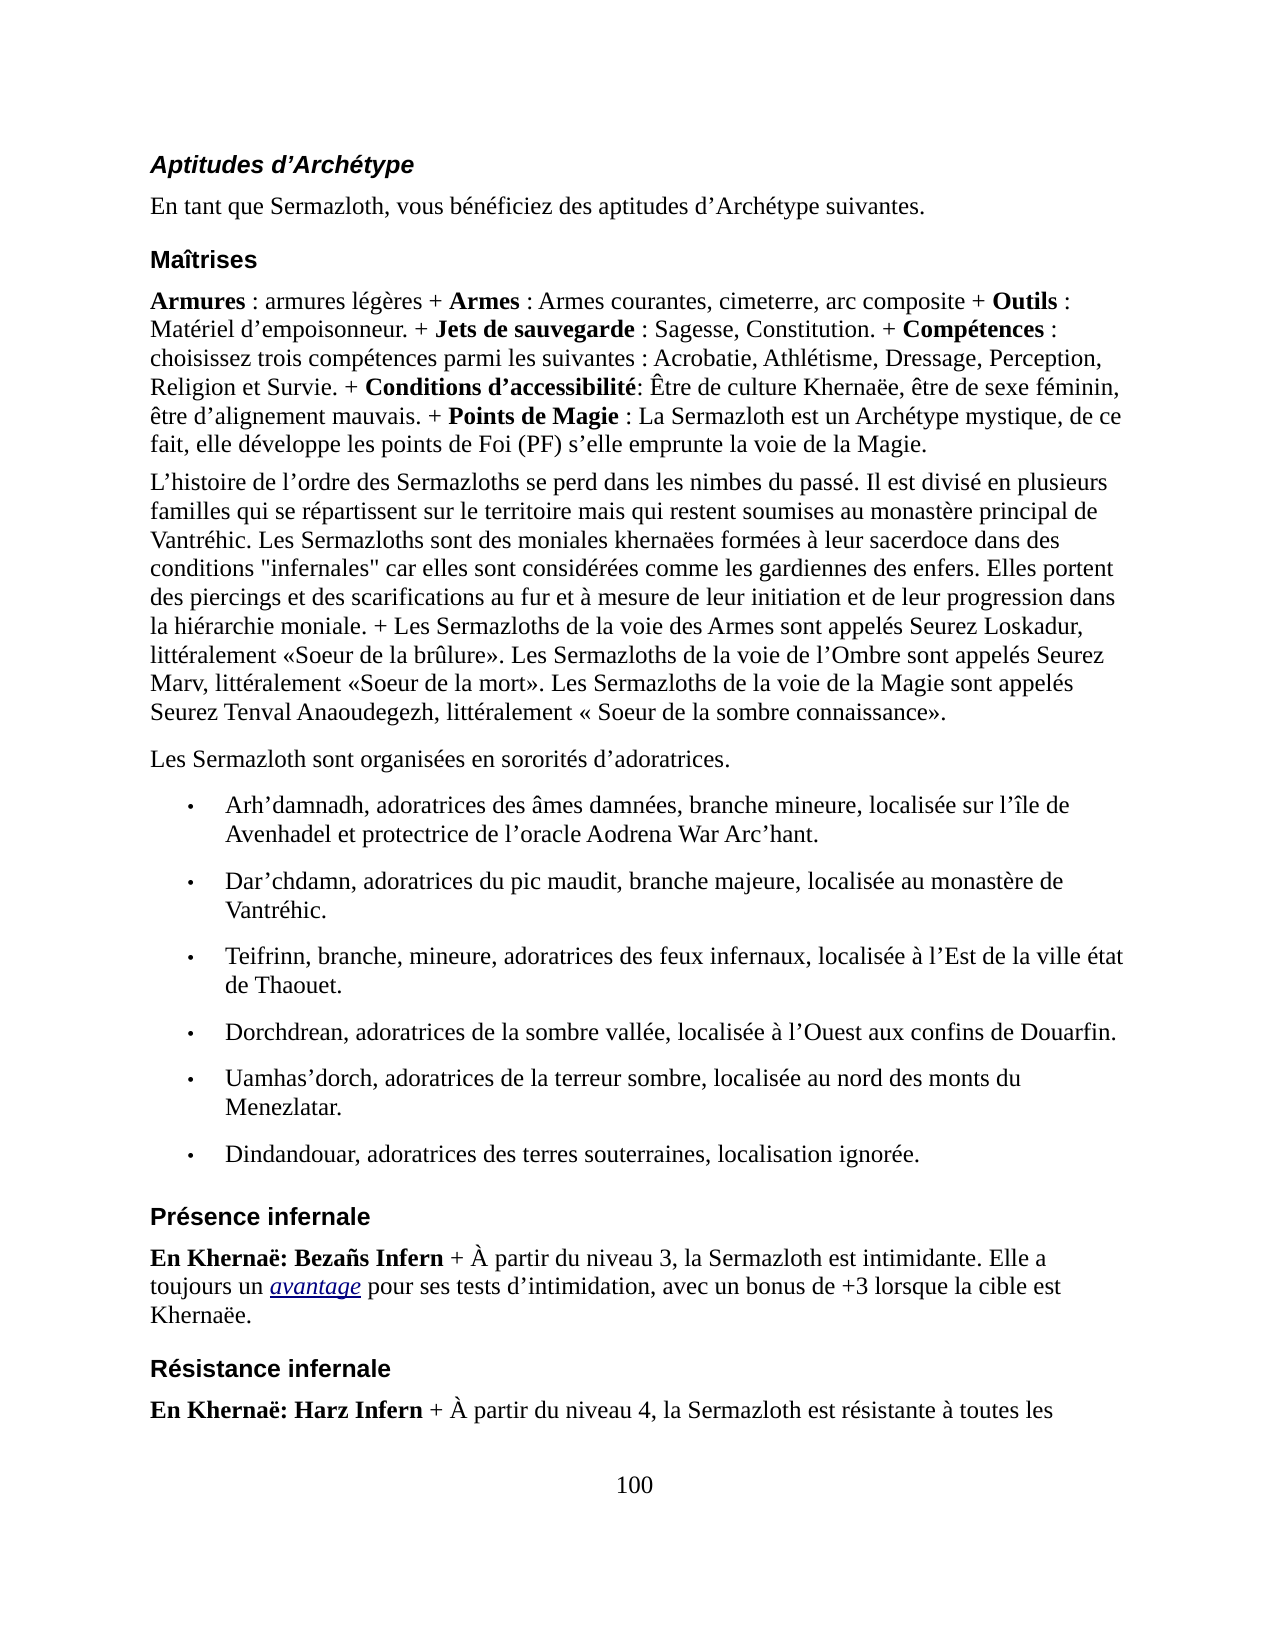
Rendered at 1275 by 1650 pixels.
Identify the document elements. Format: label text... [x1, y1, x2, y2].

list Arh’damnadh, adoratrices des âmes damnées, branche mineure, localisée sur l’île de Avenhadel et protectrice de l’oracle Aodrena War Arc’hant. [187, 791, 1125, 848]
list Dorchdrean, adoratrices de la sombre vallée, localisée à l’Ouest aux confins de Douarfin. [187, 1017, 1125, 1046]
subtitle Maîtrises [150, 245, 1125, 273]
subtitle Présence infernale [150, 1202, 1125, 1230]
text En Khernaë: Harz Infern + À partir du niveau 4, la Sermazloth est résistante à toutes les [150, 1395, 1125, 1424]
text L’histoire de l’ordre des Sermazloths se perd dans les nimbes du passé. Il est divisé en plusieurs familles qui se répartissent sur le territoire mais qui restent soumises au monastère principal de Vantréhic. Les Sermazloths sont des moniales khernaëes formées à leur sacerdoce dans des conditions "infernales" car elles sont considérées comme les gardiennes des enfers. Elles portent des piercings et des scarifications au fur et à mesure de leur initiation et de leur progression dans la hiérarchie moniale. + Les Sermazloths de la voie des Armes sont appelés Seurez Loskadur, littéralement «Soeur de la brûlure». Les Sermazloths de la voie de l’Ombre sont appelés Seurez Marv, littéralement «Soeur de la mort». Les Sermazloths de la voie de la Magie sont appelés Seurez Tenval Anaoudegezh, littéralement « Soeur de la sombre connaissance». [150, 467, 1125, 726]
text Les Sermazloth sont organisées en sororités d’adoratrices. [150, 744, 1125, 773]
list Dar’chdamn, adoratrices du pic maudit, branche majeure, localisée au monastère de Vantréhic. [187, 866, 1125, 923]
subtitle Résistance infernale [150, 1354, 1125, 1382]
list Teifrinn, branche, mineure, adoratrices des feux infernaux, localisée à l’Est de la ville état de Thaouet. [187, 941, 1125, 999]
subtitle Aptitudes d’Archétype [150, 150, 1125, 178]
text En tant que Sermazloth, vous bénéficiez des aptitudes d’Archétype suivantes. [150, 191, 1125, 220]
text En Khernaë: Bezañs Infern + À partir du niveau 3, la Sermazloth est intimidante. Elle a toujours un avantage pour ses tests d’intimidation, avec un bonus de +3 lorsque la cible est Khernaëe. [150, 1243, 1125, 1329]
list Dindandouar, adoratrices des terres souterraines, localisation ignorée. [187, 1139, 1125, 1168]
list Uamhas’dorch, adoratrices de la terreur sombre, localisée au nord des monts du Menezlatar. [187, 1063, 1125, 1121]
text Armures : armures légères + Armes : Armes courantes, cimeterre, arc composite + Outils : Matériel d’empoisonneur. + Jets de sauvegarde : Sagesse, Constitution. + Compétences : choisissez trois compétences parmi les suivantes : Acrobatie, Athlétisme, Dressage, Perception, Religion et Survie. + Conditions d’accessibilité: Être de culture Khernaëe, être de sexe féminin, être d’alignement mauvais. + Points de Magie : La Sermazloth est un Archétype mystique, de ce fait, elle développe les points de Foi (PF) s’elle emprunte la voie de la Magie. [150, 286, 1125, 458]
